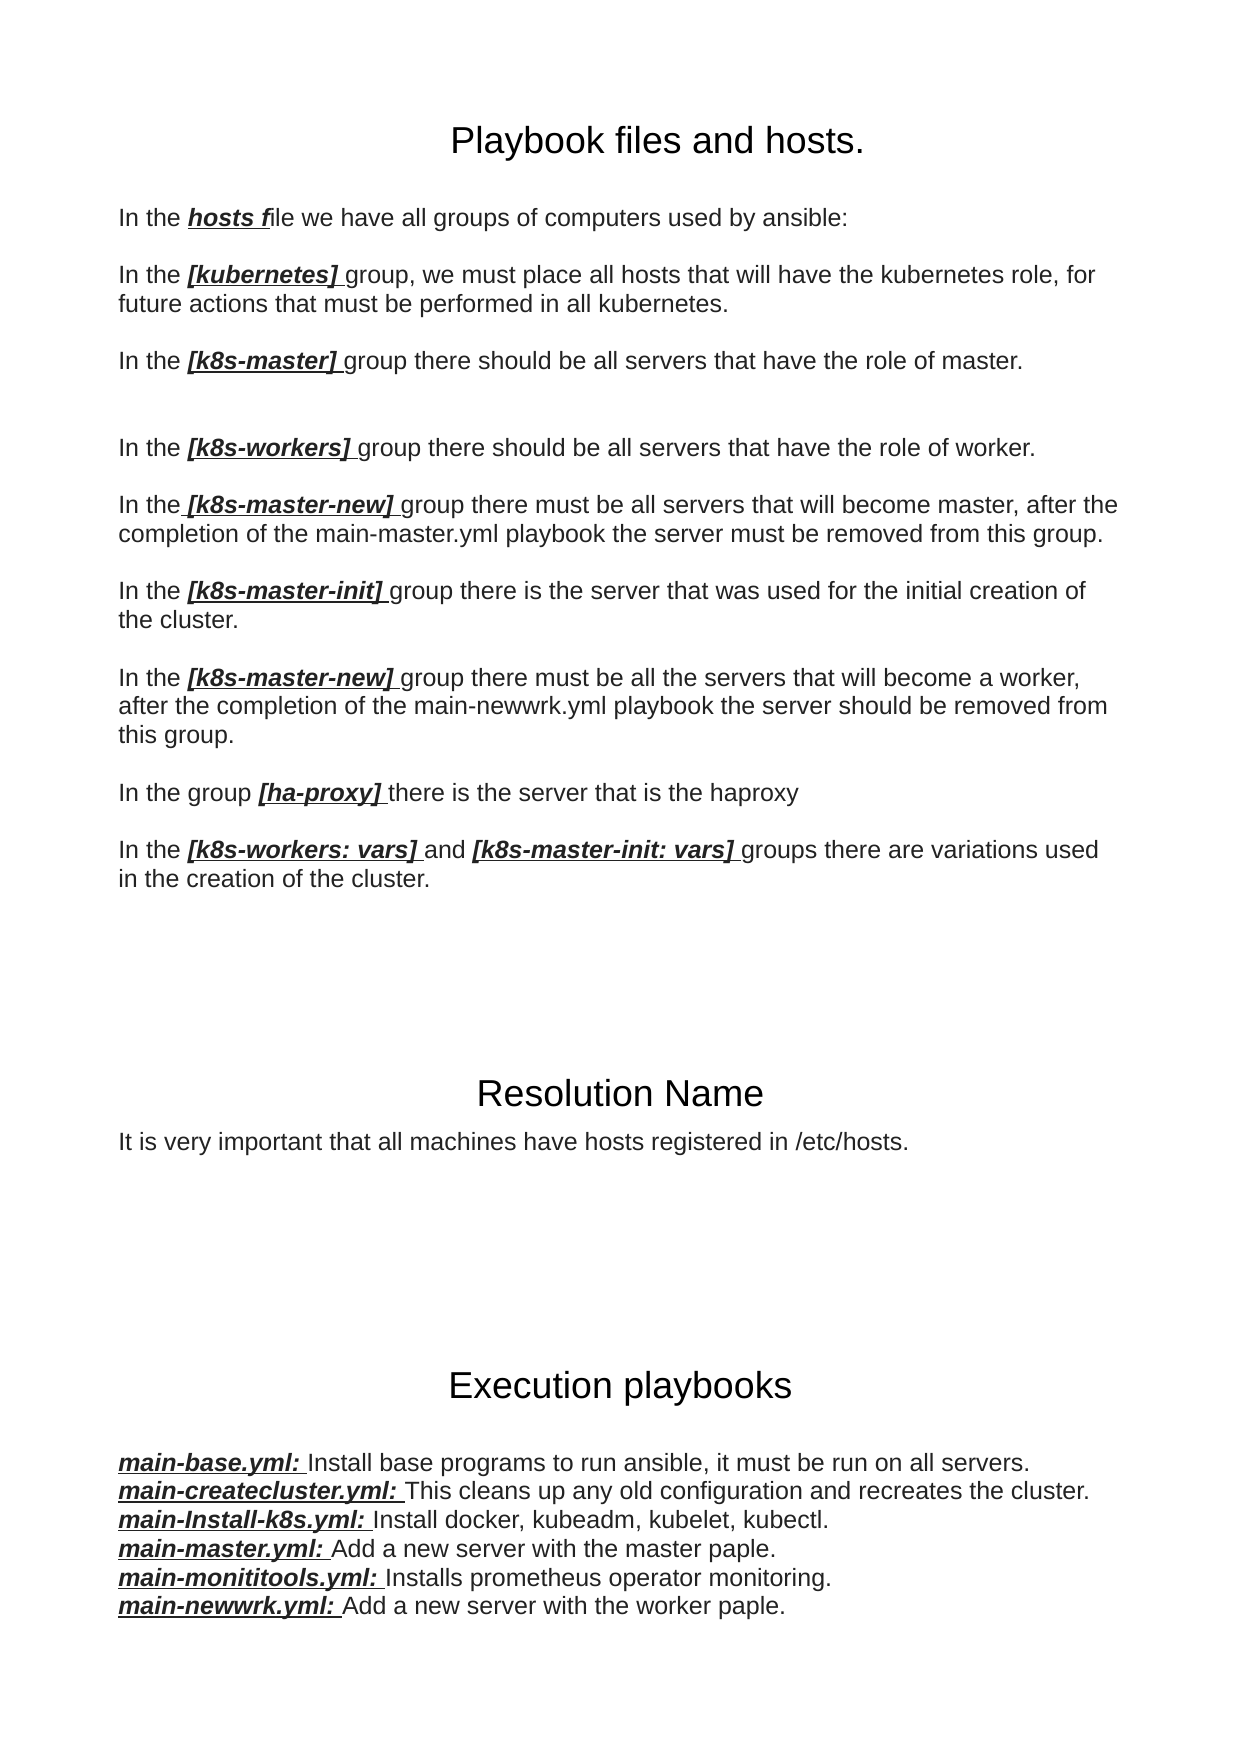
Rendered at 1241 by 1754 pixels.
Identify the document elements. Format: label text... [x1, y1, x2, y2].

text In the [k8s-master-new] group there must be all the servers that will become a worker, after the completion of the main-newwrk.yml playbook the server should be removed from this group. [118, 662, 1122, 749]
subtitle Resolution Name [118, 1071, 1122, 1114]
text It is very important that all machines have hosts registered in /etc/hosts. [118, 1127, 1122, 1156]
text In the [k8s-workers: vars] and [k8s-master-init: vars] groups there are variations used in the creation of the cluster. [118, 835, 1122, 892]
text main-newwrk.yml: Add a new server with the worker paple. [118, 1591, 1122, 1620]
text In the [k8s-master] group there should be all servers that have the role of master. [118, 346, 1122, 375]
text In the [k8s-master-init] group there is the server that was used for the initial creation of the cluster. [118, 576, 1122, 634]
text In the [kubernetes] group, we must place all hosts that will have the kubernetes role, for future actions that must be performed in all kubernetes. [118, 260, 1122, 317]
text In the group [ha-proxy] there is the server that is the haproxy [118, 777, 1122, 806]
text main-master.yml: Add a new server with the master paple. [118, 1534, 1122, 1562]
text main-base.yml: Install base programs to run ansible, it must be run on all servers. [118, 1447, 1122, 1476]
text In the [k8s-master-new] group there must be all servers that will become master, after the completion of the main-master.yml playbook the server must be removed from this group. [118, 490, 1122, 547]
text main-createcluster.yml: This cleans up any old configuration and recreates the cluster. [118, 1476, 1122, 1505]
subtitle Execution playbooks [118, 1363, 1122, 1406]
text In the [k8s-workers] group there should be all servers that have the role of worker. [118, 432, 1122, 461]
subtitle Playbook files and hosts. [156, 118, 1122, 161]
text In the hosts file we have all groups of computers used by ansible: [118, 202, 1122, 231]
text main-Install-k8s.yml: Install docker, kubeadm, kubelet, kubectl. [118, 1505, 1122, 1534]
text main-monititools.yml: Installs prometheus operator monitoring. [118, 1562, 1122, 1591]
